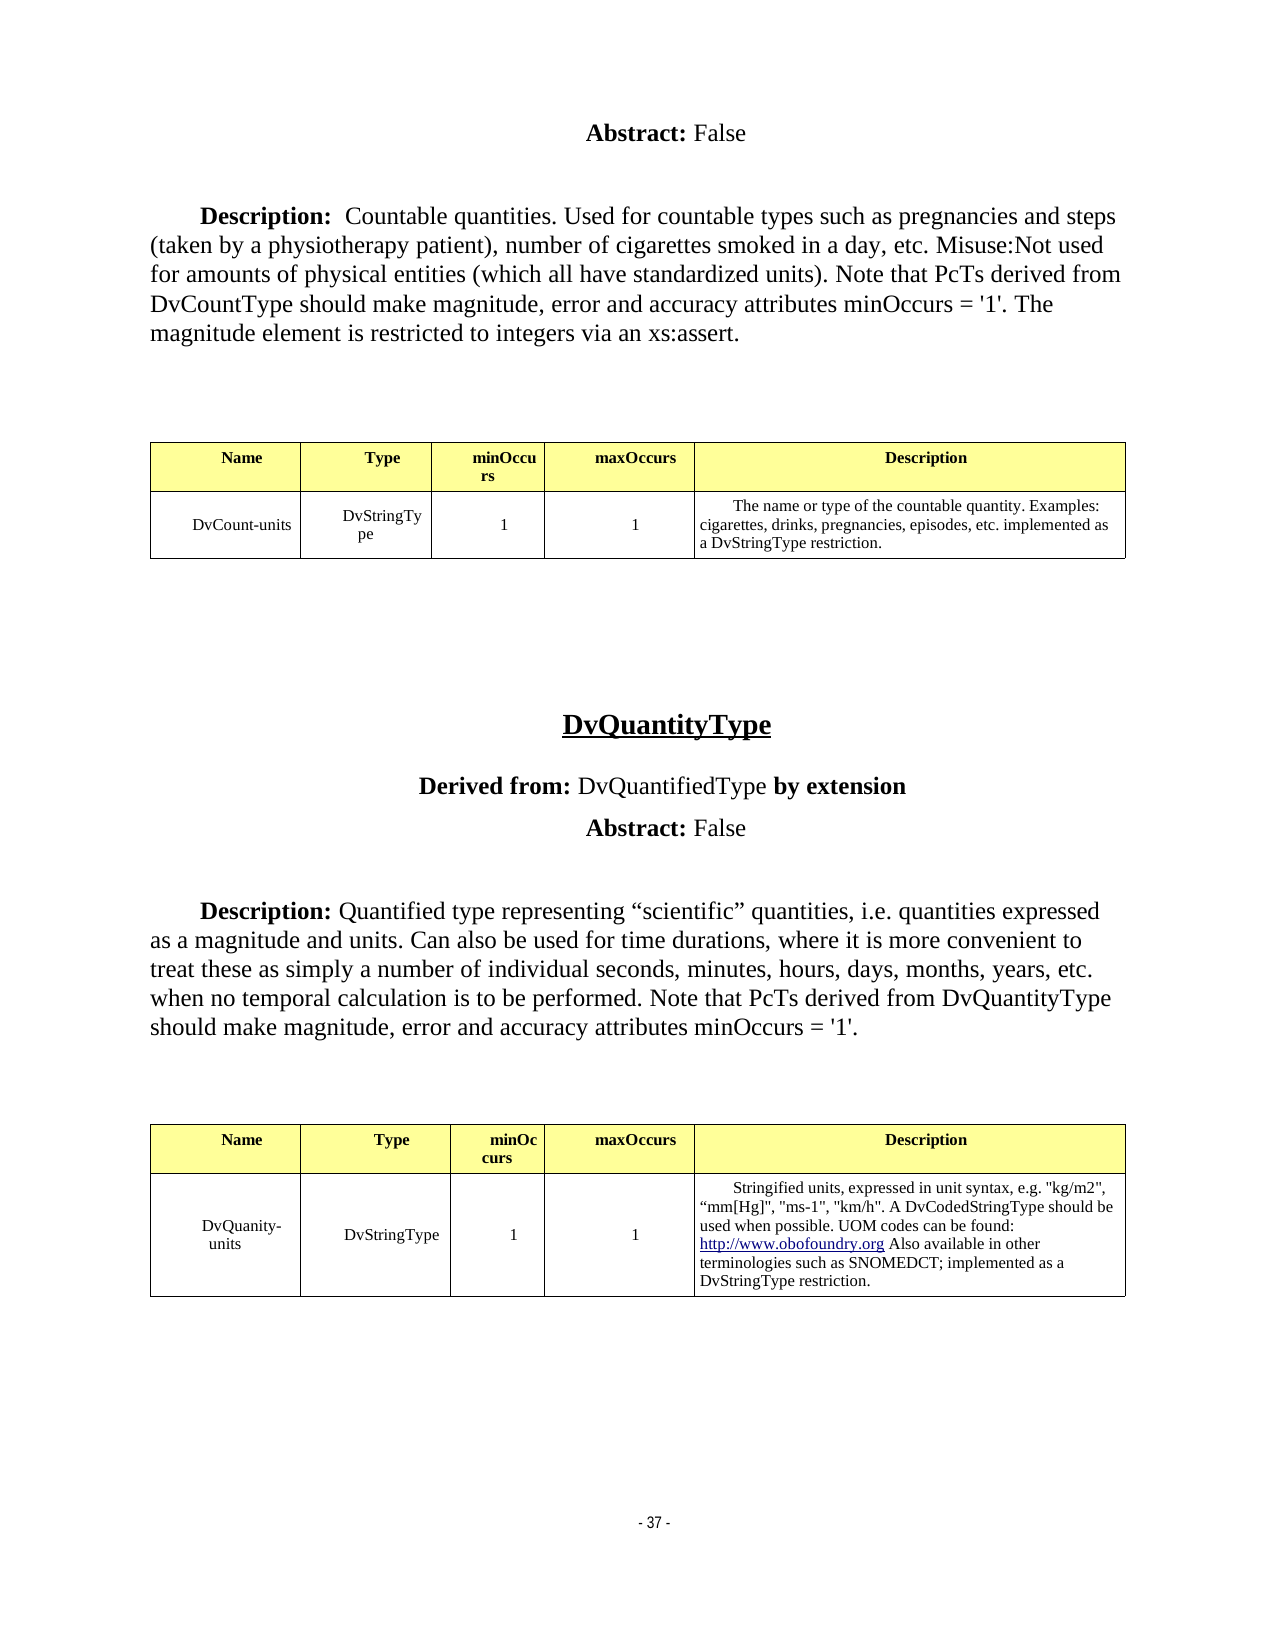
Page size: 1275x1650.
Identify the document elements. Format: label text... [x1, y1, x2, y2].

text Abstract: False [150, 813, 1125, 842]
table_cell 1 [451, 1174, 544, 1296]
table_header Description [695, 443, 1125, 491]
table_cell 1 [545, 1174, 694, 1296]
table_header Type [301, 1125, 450, 1173]
table_cell 1 [545, 492, 694, 558]
text Description: Countable quantities. Used for countable types such as pregnancies and steps (taken by a physiotherapy patient), number of cigarettes smoked in a day, etc. Misuse:Not used for amounts of physical entities (which all have standardized units). Note that PcTs derived from DvCountType should make magnitude, error and accuracy attributes minOccurs = '1'. The magnitude element is restricted to integers via an xs:assert. [150, 201, 1125, 347]
text Derived from: DvQuantifiedType by extension [150, 771, 1125, 800]
table_header Name [151, 1125, 300, 1173]
table_header maxOccurs [545, 1125, 694, 1173]
table_header minOccurs [451, 1125, 544, 1173]
table_header Type [301, 443, 431, 491]
table_header Name [151, 443, 300, 491]
table_header minOccurs [432, 443, 544, 491]
text DvQuantityType [150, 708, 1125, 741]
table_cell Stringified units, expressed in unit syntax, e.g. "kg/m2", “mm[Hg]", "ms-1", "km/h". A DvCodedStringType should be used when possible. UOM codes can be found: http://www.obofoundry.org Also available in other terminologies such as SNOMEDCT; implemented as a DvStringType restriction. [695, 1174, 1125, 1296]
table_cell DvStringType [301, 492, 431, 558]
table_header Description [695, 1125, 1125, 1173]
text Abstract: False [150, 118, 1125, 147]
table_cell 1 [432, 492, 544, 558]
table_cell DvStringType [301, 1174, 450, 1296]
table_cell DvCount-units [151, 492, 300, 558]
table_cell DvQuanity-units [151, 1174, 300, 1296]
table_header maxOccurs [545, 443, 694, 491]
text Description: Quantified type representing “scientific” quantities, i.e. quantities expressed as a magnitude and units. Can also be used for time durations, where it is more convenient to treat these as simply a number of individual seconds, minutes, hours, days, months, years, etc. when no temporal calculation is to be performed. Note that PcTs derived from DvQuantityType should make magnitude, error and accuracy attributes minOccurs = '1'. [150, 896, 1125, 1070]
table_cell The name or type of the countable quantity. Examples: cigarettes, drinks, pregnancies, episodes, etc. implemented as a DvStringType restriction. [695, 492, 1125, 558]
